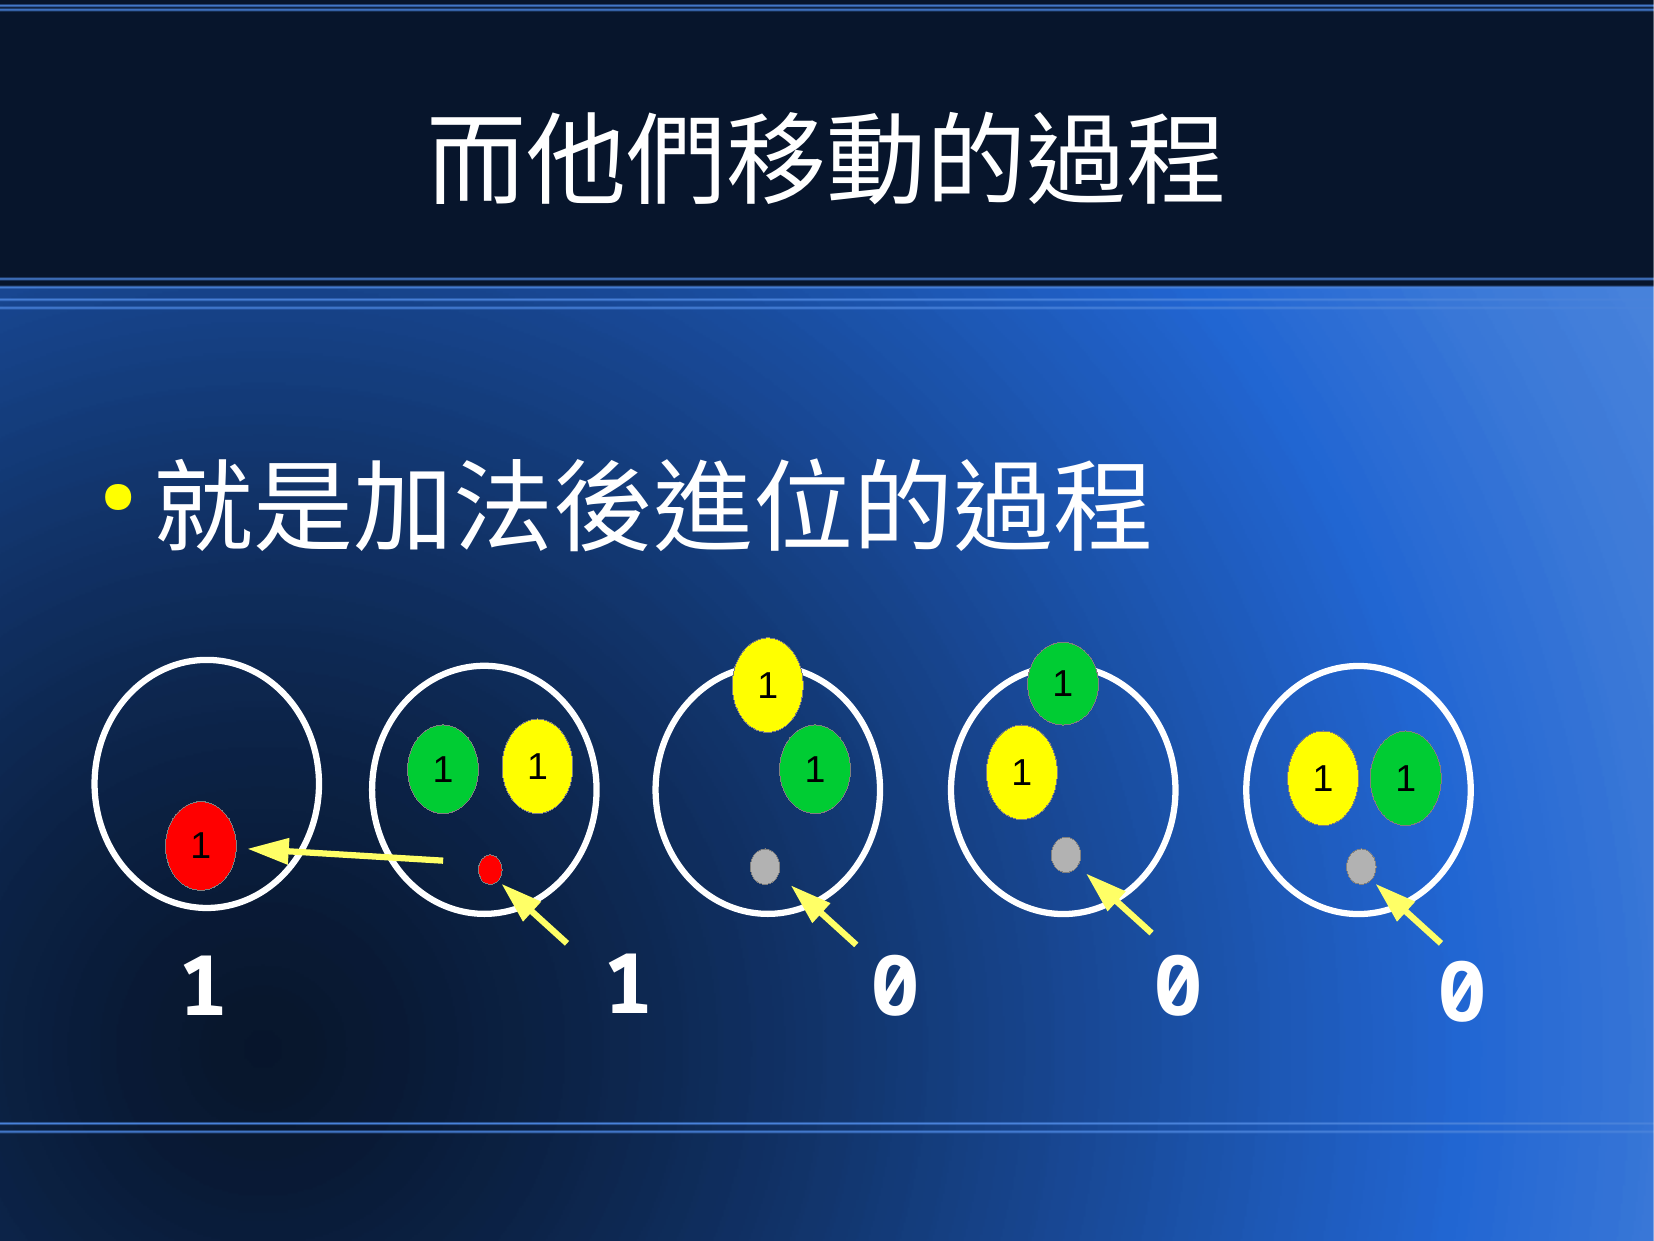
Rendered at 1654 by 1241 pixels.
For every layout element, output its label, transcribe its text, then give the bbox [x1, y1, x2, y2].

title 而他們移動的過程 [82, 49, 1571, 257]
text_box 1 [407, 724, 479, 814]
text_box 1 [502, 718, 573, 814]
text_box 1 [165, 801, 237, 891]
text_box 1 [779, 724, 851, 814]
text_box [1346, 848, 1377, 885]
text_box 1 [732, 637, 804, 733]
text_box 0 [1122, 933, 1236, 1033]
text_box 1 [571, 931, 686, 1032]
text_box 1 [1287, 730, 1359, 826]
list 就是加法後進位的過程 [82, 355, 1571, 1241]
text_box 1 [1027, 642, 1099, 726]
text_box 1 [146, 933, 260, 1033]
text_box [478, 854, 503, 885]
text_box 1 [1370, 730, 1442, 826]
text_box 0 [1405, 939, 1519, 1040]
text_box 0 [838, 933, 952, 1033]
text_box [1051, 837, 1081, 873]
picture [0, 0, 1654, 1241]
text_box 1 [986, 724, 1058, 820]
text_box [750, 848, 780, 885]
